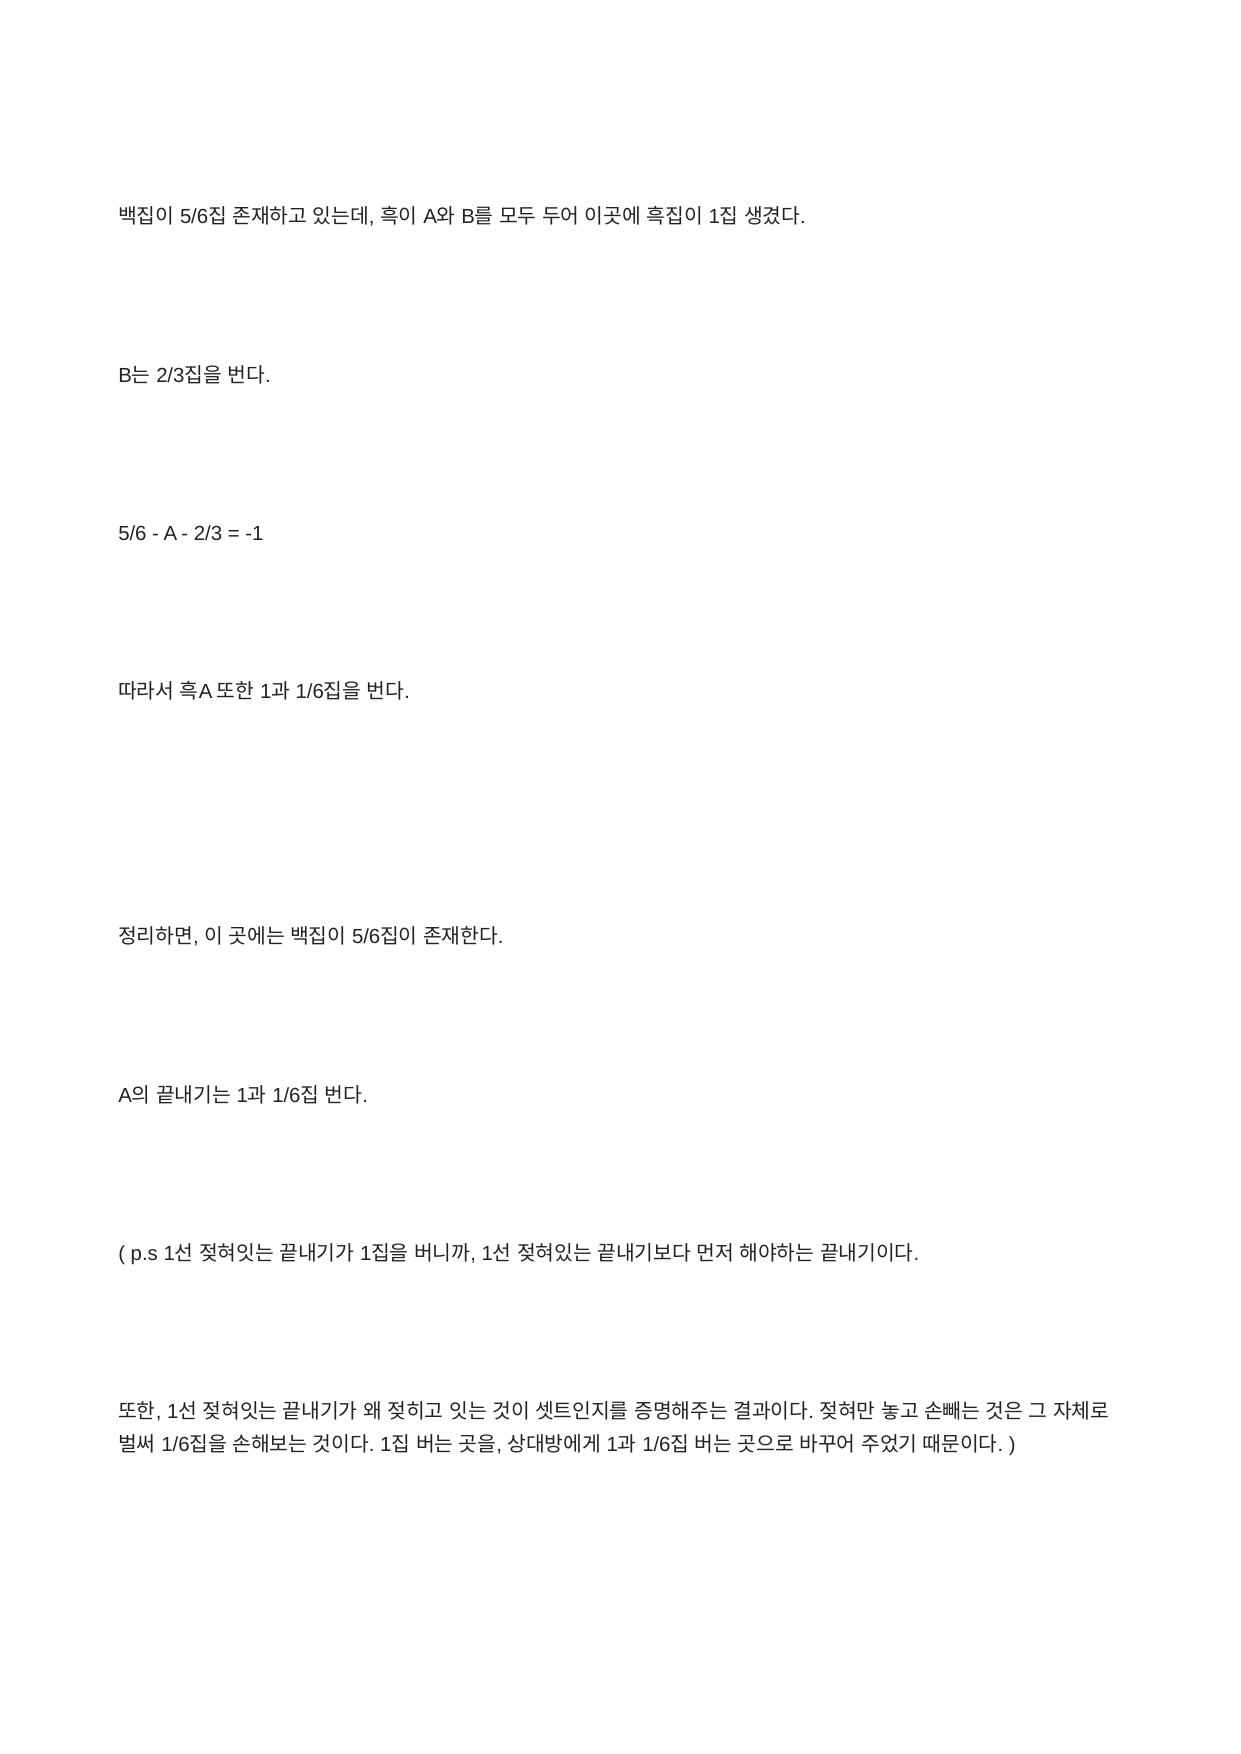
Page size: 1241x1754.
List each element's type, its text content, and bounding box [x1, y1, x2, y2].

text 또한, 1선 젖혀잇는 끝내기가 왜 젖히고 잇는 것이 셋트인지를 증명해주는 결과이다. 젖혀만 놓고 손빼는 것은 그 자체로 벌써 1/6집을 손해보는 것이다. 1집 버는 곳을, 상대방에게 1과 1/6집 버는 곳으로 바꾸어 주었기 때문이다. ) [118, 1400, 1122, 1456]
text 따라서 흑A 또한 1과 1/6집을 번다. [118, 680, 1122, 703]
text ( p.s 1선 젖혀잇는 끝내기가 1집을 버니까, 1선 젖혀있는 끝내기보다 먼저 해야하는 끝내기이다. [118, 1241, 1122, 1265]
text A의 끝내기는 1과 1/6집 번다. [118, 1083, 1122, 1106]
text 정리하면, 이 곳에는 백집이 5/6집이 존재한다. [118, 925, 1122, 948]
text 백집이 5/6집 존재하고 있는데, 흑이 A와 B를 모두 두어 이곳에 흑집이 1집 생겼다. [118, 205, 1122, 228]
text B는 2/3집을 번다. [118, 363, 1122, 386]
text 5/6 - A - 2/3 = -1 [118, 521, 1122, 545]
